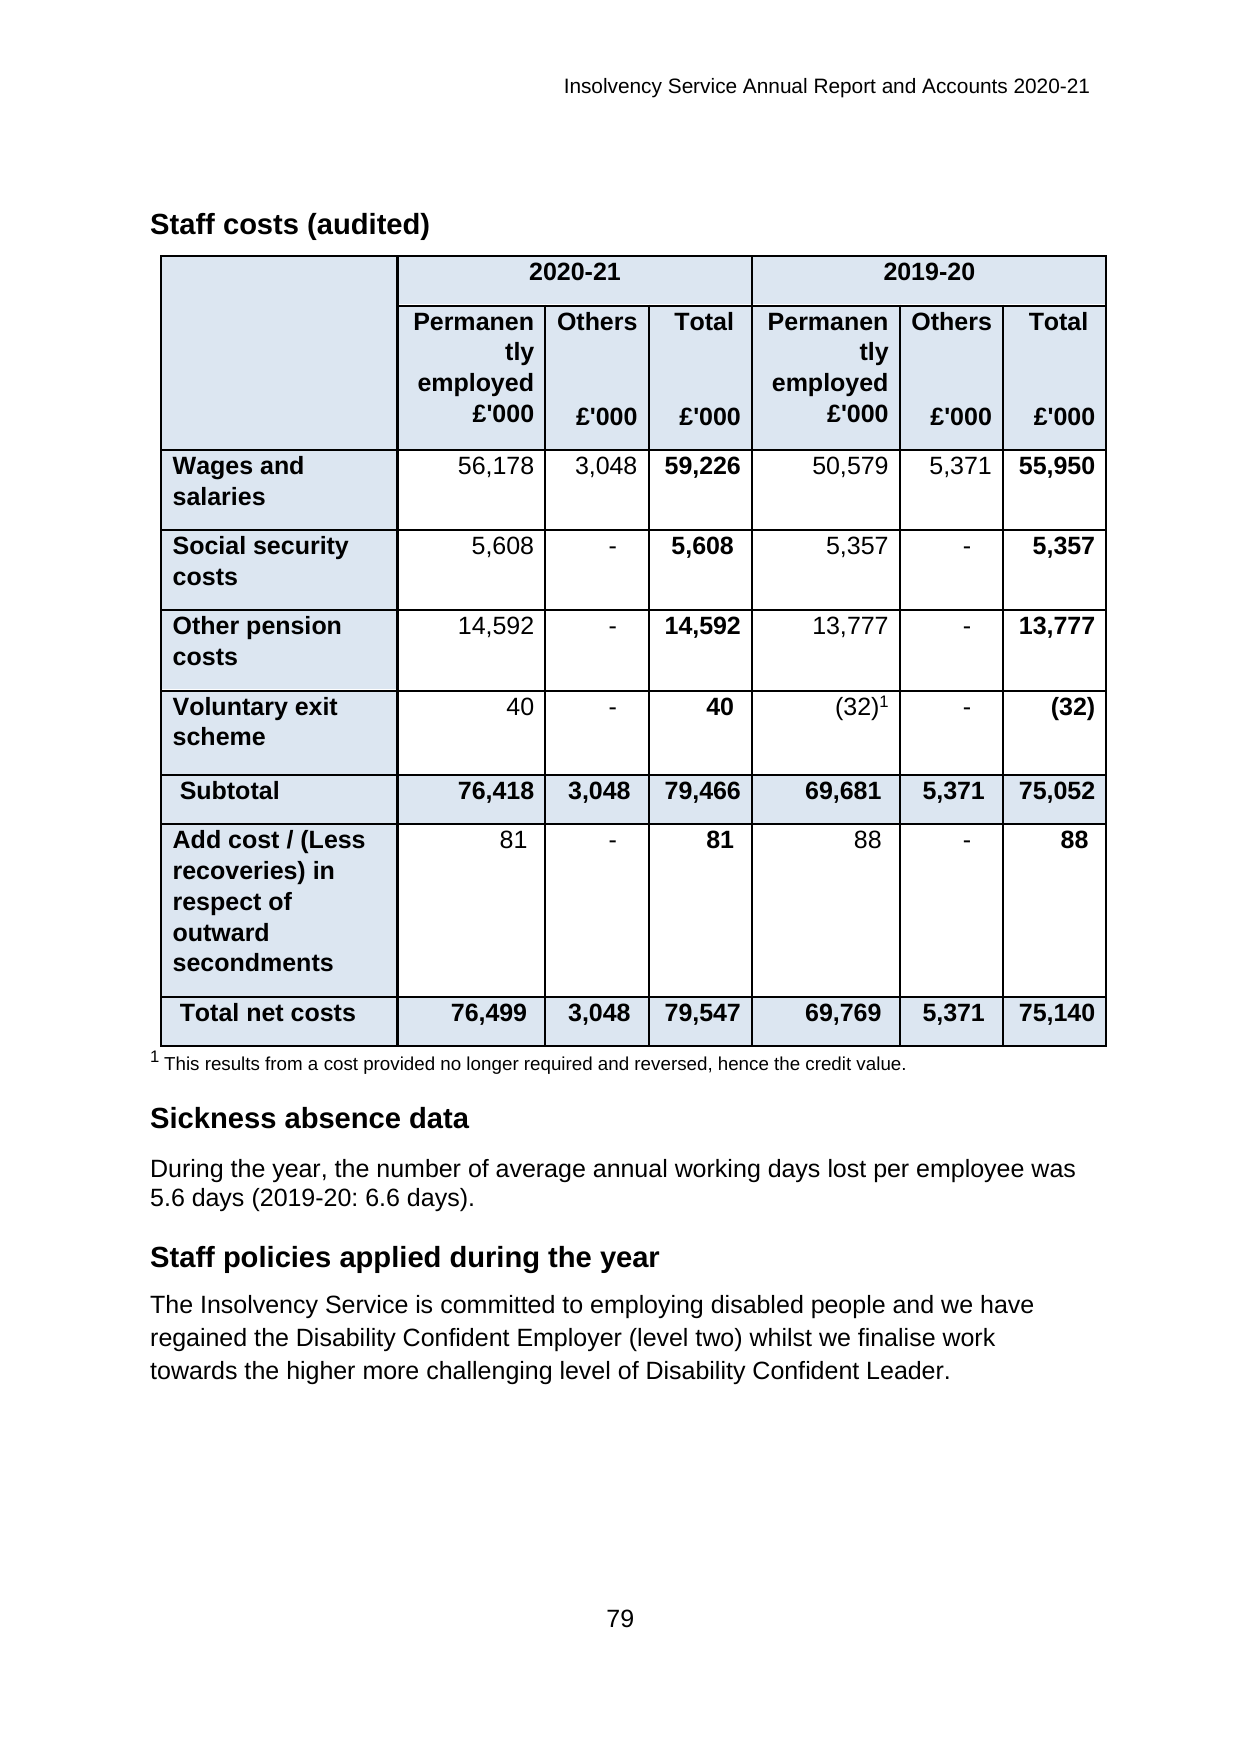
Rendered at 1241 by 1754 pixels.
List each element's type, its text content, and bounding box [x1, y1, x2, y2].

subtitle Staff costs (audited) [150, 207, 1090, 240]
table_cell 3,048 [546, 998, 648, 1045]
table_cell 75,140 [1004, 998, 1105, 1045]
text During the year, the number of average annual working days lost per employee was 5.6 days (2019-20: 6.6 days). Staff policies applied during the year [150, 1154, 1090, 1274]
table_cell - [546, 531, 648, 609]
table_cell 55,950 [1004, 451, 1105, 529]
table_cell - [901, 531, 1002, 609]
table_cell - [546, 825, 648, 996]
table_cell Voluntary exit scheme [162, 692, 396, 774]
table_cell 59,226 [650, 451, 751, 529]
table_cell 50,579 [753, 451, 899, 529]
table_cell Subtotal [162, 776, 396, 823]
table_cell 5,371 [901, 451, 1002, 529]
table_cell 5,371 [901, 776, 1002, 823]
table_header 2019-20 [753, 257, 1105, 304]
table_cell Others £'000 [546, 307, 648, 449]
table_cell Wages and salaries [162, 451, 396, 529]
table_cell Other pension costs [162, 611, 396, 689]
table_cell 5,371 [901, 998, 1002, 1045]
table_cell - [901, 825, 1002, 996]
table_header 2020-21 [399, 257, 751, 304]
table_cell 79,466 [650, 776, 751, 823]
table_cell 75,052 [1004, 776, 1105, 823]
table_cell Total net costs [162, 998, 396, 1045]
table_cell 40 [650, 692, 751, 774]
table_cell 56,178 [399, 451, 544, 529]
table_cell 76,418 [399, 776, 544, 823]
table_cell 13,777 [753, 611, 899, 689]
table_cell 3,048 [546, 776, 648, 823]
table_cell - [546, 692, 648, 774]
table_cell - [901, 692, 1002, 774]
table_cell Social security costs [162, 531, 396, 609]
table_cell Total £'000 [650, 307, 751, 449]
table_cell 14,592 [399, 611, 544, 689]
table_cell 76,499 [399, 998, 544, 1045]
table_cell 14,592 [650, 611, 751, 689]
table_cell (32)1 [753, 692, 899, 774]
table_cell 5,357 [753, 531, 899, 609]
text 1 This results from a cost provided no longer required and reversed, hence the credit value. Sickness absence data [150, 1047, 1090, 1135]
table_cell Others £'000 [901, 307, 1002, 449]
table_cell - [546, 611, 648, 689]
table_header [162, 257, 396, 449]
table_cell 40 [399, 692, 544, 774]
table_cell 5,608 [650, 531, 751, 609]
table_cell 3,048 [546, 451, 648, 529]
text The Insolvency Service is committed to employing disabled people and we have regained the Disability Confident Employer (level two) whilst we finalise work towards the higher more challenging level of Disability Confident Leader. [150, 1290, 1090, 1385]
table_cell 13,777 [1004, 611, 1105, 689]
table_cell 69,681 [753, 776, 899, 823]
table_cell 81 [399, 825, 544, 996]
table_cell - [901, 611, 1002, 689]
table_cell 88 [1004, 825, 1105, 996]
table_cell 88 [753, 825, 899, 996]
table_cell Total £'000 [1004, 307, 1105, 449]
table_cell 79,547 [650, 998, 751, 1045]
table_cell Add cost / (Less recoveries) in respect of outward secondments [162, 825, 396, 996]
table_cell 69,769 [753, 998, 899, 1045]
table_cell Permanently employed £'000 [399, 307, 544, 449]
table_cell (32) [1004, 692, 1105, 774]
table_cell 5,357 [1004, 531, 1105, 609]
table_cell 5,608 [399, 531, 544, 609]
table_cell Permanently employed £'000 [753, 307, 899, 449]
table_cell 81 [650, 825, 751, 996]
